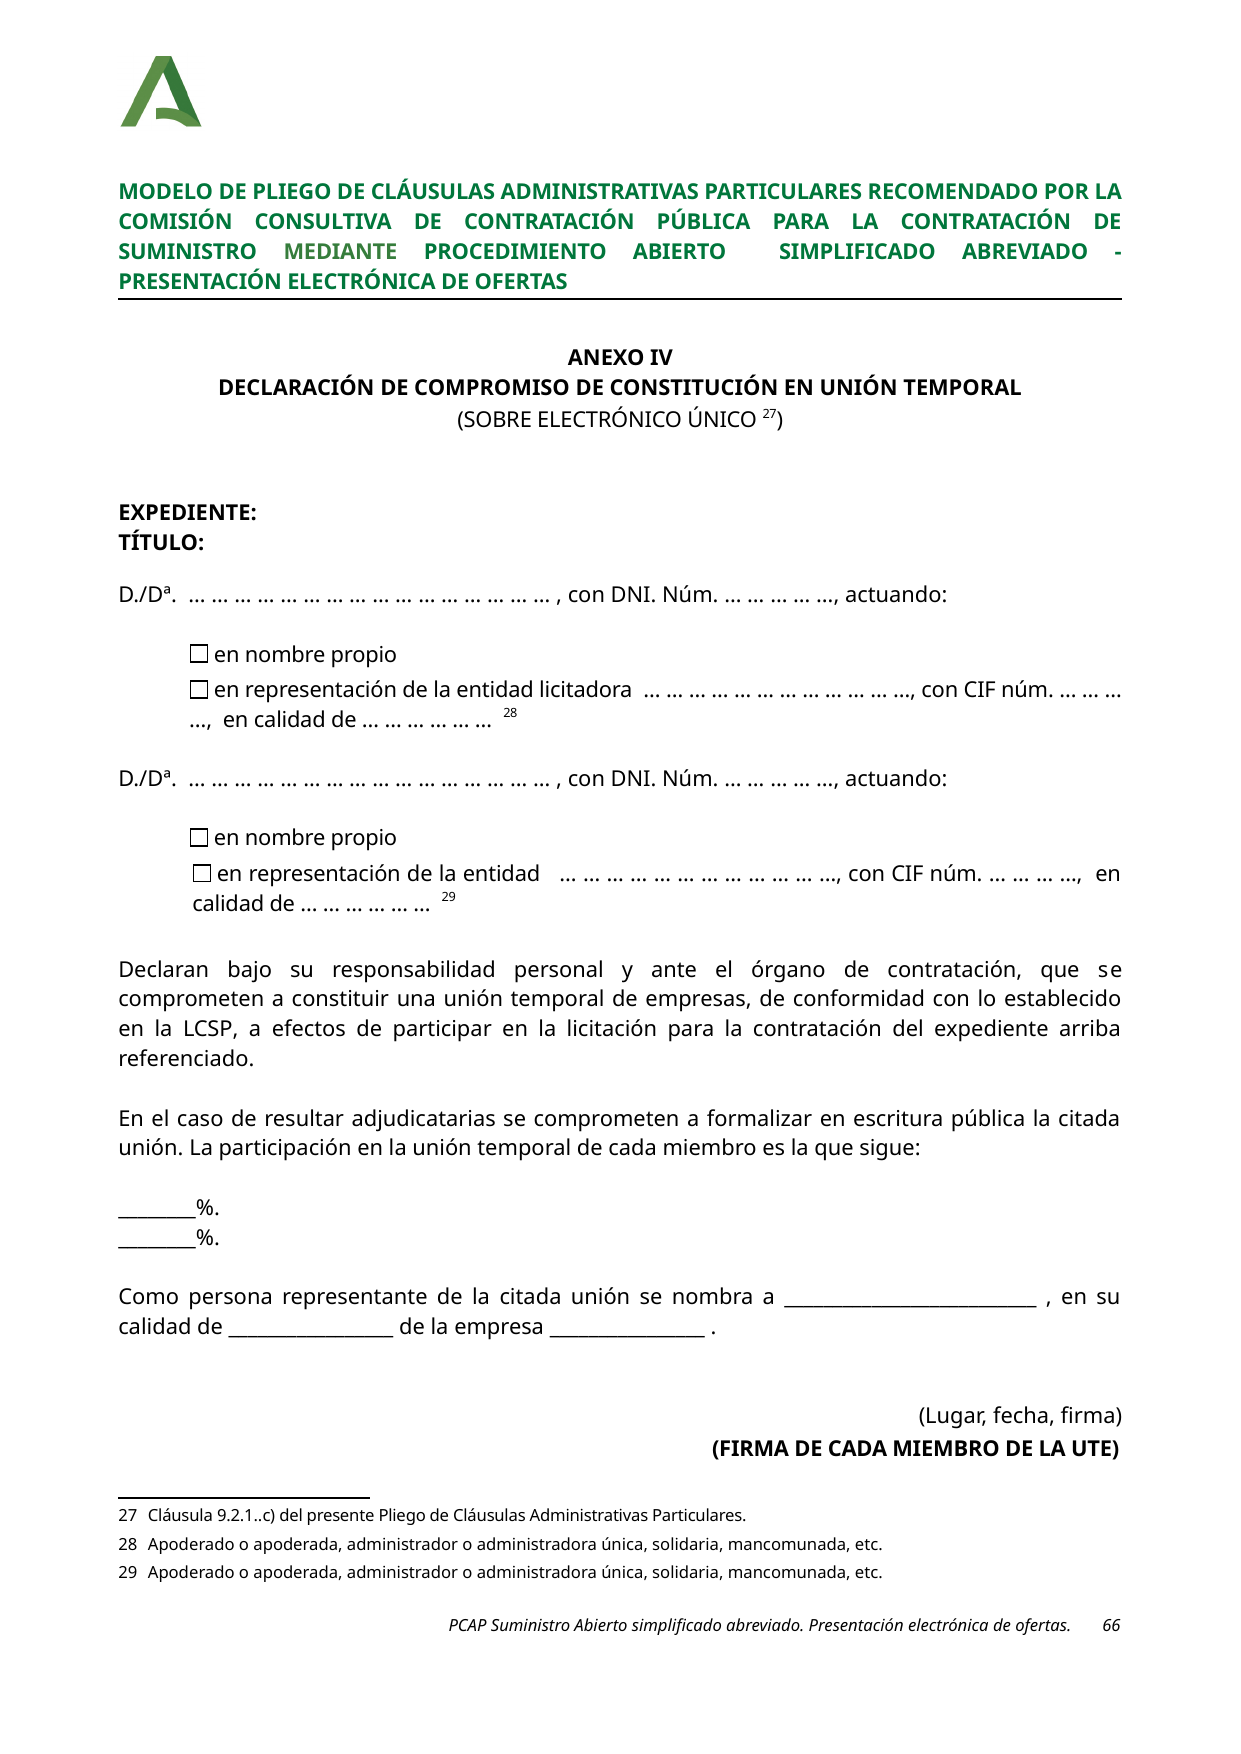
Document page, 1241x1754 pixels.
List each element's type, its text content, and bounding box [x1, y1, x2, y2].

text D./Dª. … … … … … … … … … … … … … … … … , con DNI. Núm. … … … … …, actuando: [118, 579, 1122, 609]
text EXPEDIENTE: [118, 497, 1122, 527]
text DECLARACIÓN DE COMPROMISO DE CONSTITUCIÓN EN UNIÓN TEMPORAL [118, 372, 1122, 402]
text (Lugar, fecha, firma) [118, 1401, 1122, 1430]
text en nombre propio [189, 639, 1122, 668]
text (FIRMA DE CADA MIEMBRO DE LA UTE) [118, 1430, 1122, 1466]
text Apoderado o apoderada, administrador o administradora única, solidaria, mancomunada, etc. [118, 1532, 1122, 1555]
picture [116, 52, 205, 131]
text (SOBRE ELECTRÓNICO ÚNICO ) [118, 402, 1122, 437]
text ANEXO IV [118, 342, 1122, 372]
text ________%. [118, 1192, 1122, 1222]
text Como persona representante de la citada unión se nombra a __________________________ , en su calidad de _________________ de la empresa ________________ . [118, 1281, 1122, 1341]
text ________%. [118, 1222, 1122, 1252]
text TÍTULO: [118, 527, 1122, 556]
text Apoderado o apoderada, administrador o administradora única, solidaria, mancomunada, etc. [118, 1561, 1122, 1584]
text MODELO DE PLIEGO DE CLÁUSULAS ADMINISTRATIVAS PARTICULARES RECOMENDADO POR LA COMISIÓN CONSULTIVA DE CONTRATACIÓN PÚBLICA PARA LA CONTRATACIÓN DE SUMINISTRO MEDIANTE PROCEDIMIENTO ABIERTO SIMPLIFICADO ABREVIADO - PRESENTACIÓN ELECTRÓNICA DE OFERTAS [118, 176, 1122, 298]
text D./Dª. … … … … … … … … … … … … … … … … , con DNI. Núm. … … … … …, actuando: [118, 763, 1122, 793]
text Declaran bajo su responsabilidad personal y ante el órgano de contratación, que se comprometen a constituir una unión temporal de empresas, de conformidad con lo establecido en la LCSP, a efectos de participar en la licitación para la contratación del expediente arriba referenciado. [118, 954, 1122, 1073]
text en representación de la entidad … … … … … … … … … … … …, con CIF núm. … … … …, en calidad de … … … … … … [192, 858, 1122, 918]
text en nombre propio [189, 822, 1122, 852]
text En el caso de resultar adjudicatarias se comprometen a formalizar en escritura pública la citada unión. La participación en la unión temporal de cada miembro es la que sigue: [118, 1103, 1122, 1162]
text Cláusula 9.2.1..c) del presente Pliego de Cláusulas Administrativas Particulares. [118, 1504, 1122, 1526]
text en representación de la entidad licitadora … … … … … … … … … … … …, con CIF núm. … … … …, en calidad de … … … … … … [189, 674, 1122, 734]
